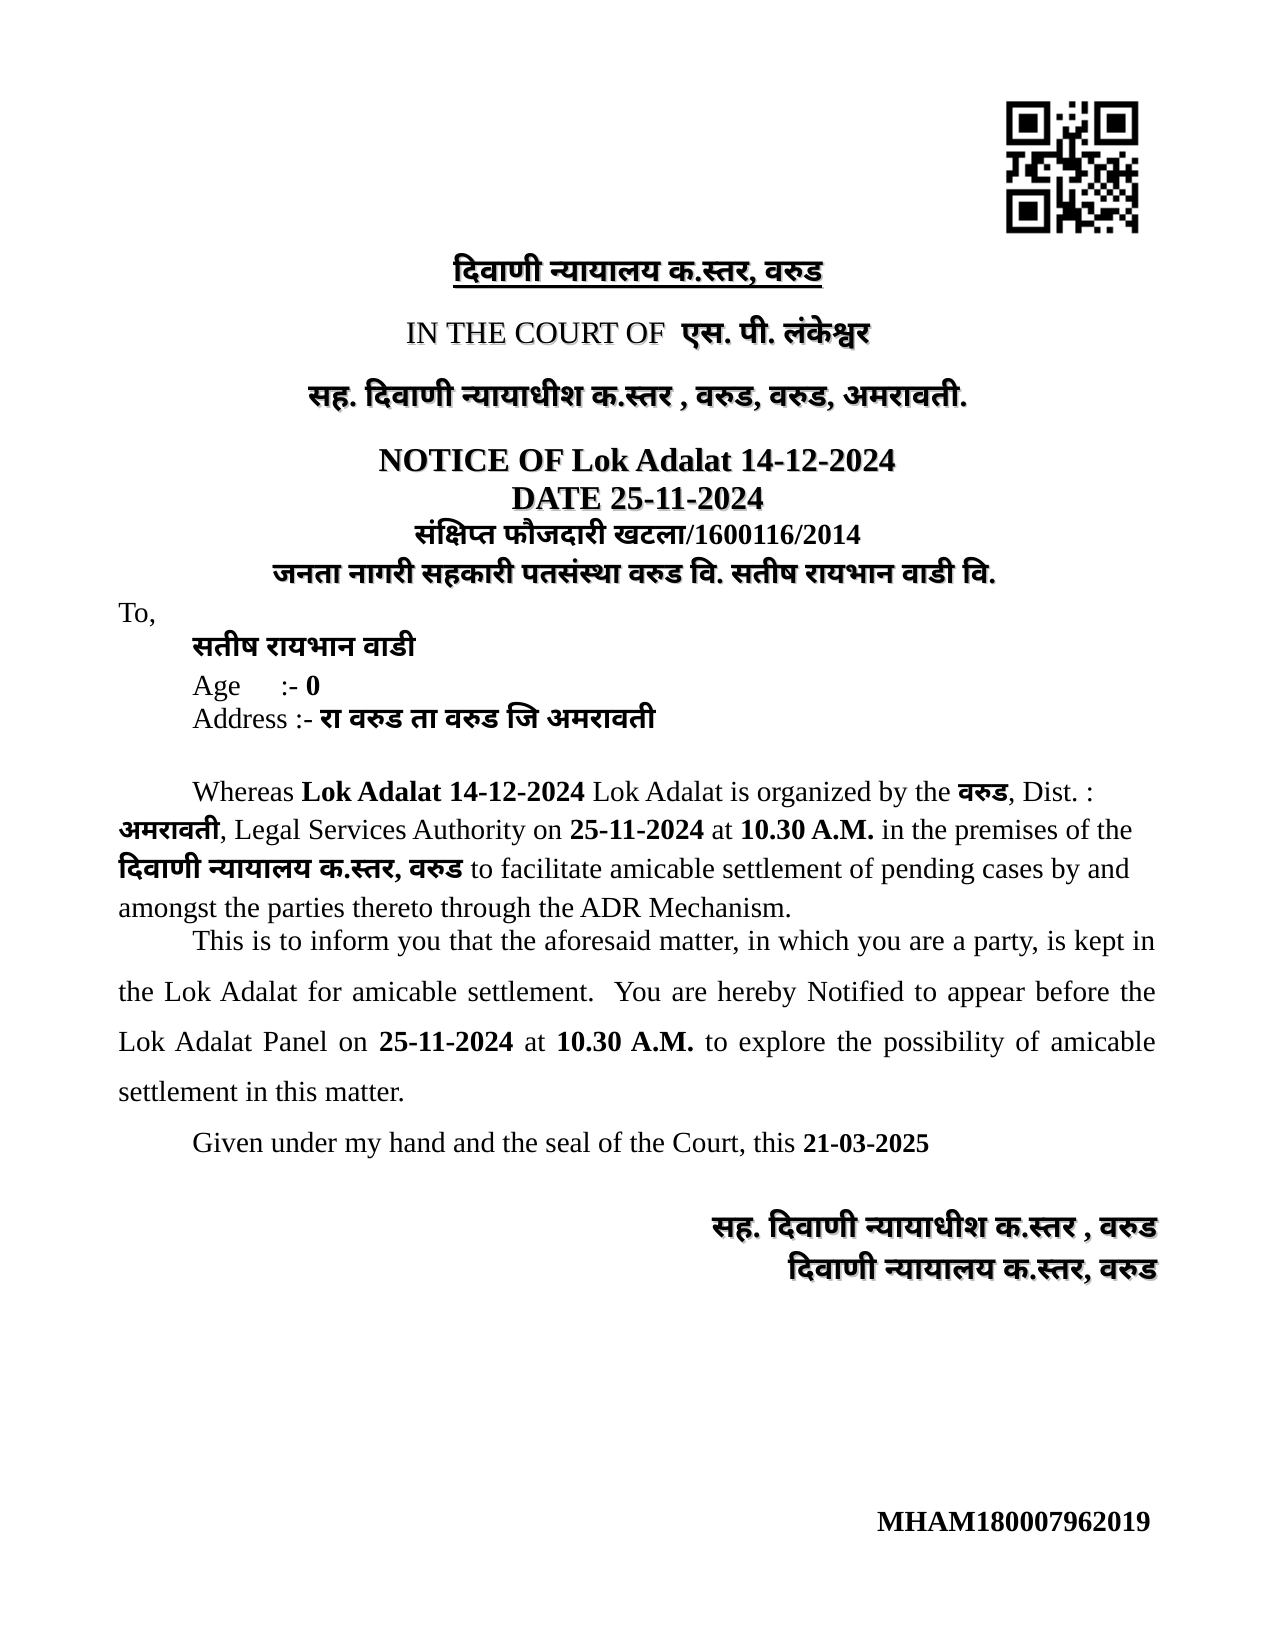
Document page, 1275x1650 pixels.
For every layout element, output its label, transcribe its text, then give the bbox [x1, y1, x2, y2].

text To, [118, 595, 1157, 629]
text दिवाणी न्यायालय क.स्तर, वरुड [118, 1251, 1157, 1292]
text NOTICE OF Lok Adalat 14-12-2024 [118, 440, 1157, 478]
text Whereas Lok Adalat 14-12-2024 Lok Adalat is organized by the वरुड, Dist. : अमरावती, Legal Services Authority on 25-11-2024 at 10.30 A.M. in the premises of the दिवाणी न्यायालय क.स्तर, वरुड to facilitate amicable settlement of pending cases by and amongst the parties thereto through the ADR Mechanism. [118, 774, 1157, 923]
text Address :- रा वरुड ता वरुड जि अमरावती [118, 701, 1157, 741]
text जनता नागरी सहकारी पतसंस्था वरुड वि. सतीष रायभान वाडी वि. [118, 556, 1157, 595]
text This is to inform you that the aforesaid matter, in which you are a party, is kept in the Lok Adalat for amicable settlement. You are hereby Notified to appear before the Lok Adalat Panel on 25-11-2024 at 10.30 A.M. to explore the possibility of amicable settlement in this matter. [118, 923, 1157, 1108]
table_cell [864, 85, 1156, 252]
text सतीष रायभान वाडी [118, 629, 1157, 668]
table_header MHAM180007962019 [864, 1499, 1156, 1543]
text दिवाणी न्यायालय क.स्तर, वरुड [118, 252, 1157, 294]
picture [994, 89, 1151, 246]
text सह. दिवाणी न्यायाधीश क.स्तर , वरुड [118, 1209, 1157, 1251]
text संक्षिप्त फौजदारी खटला/1600116/2014 [118, 517, 1157, 556]
text Given under my hand and the seal of the Court, this 21-03-2025 [118, 1125, 1157, 1158]
text DATE 25-11-2024 [118, 478, 1157, 517]
text IN THE COURT OF एस. पी. लंकेश्वर [118, 314, 1157, 356]
text Age :- 0 [118, 668, 1157, 701]
text सह. दिवाणी न्यायाधीश क.स्तर , वरुड, वरुड, अमरावती. [118, 377, 1157, 419]
